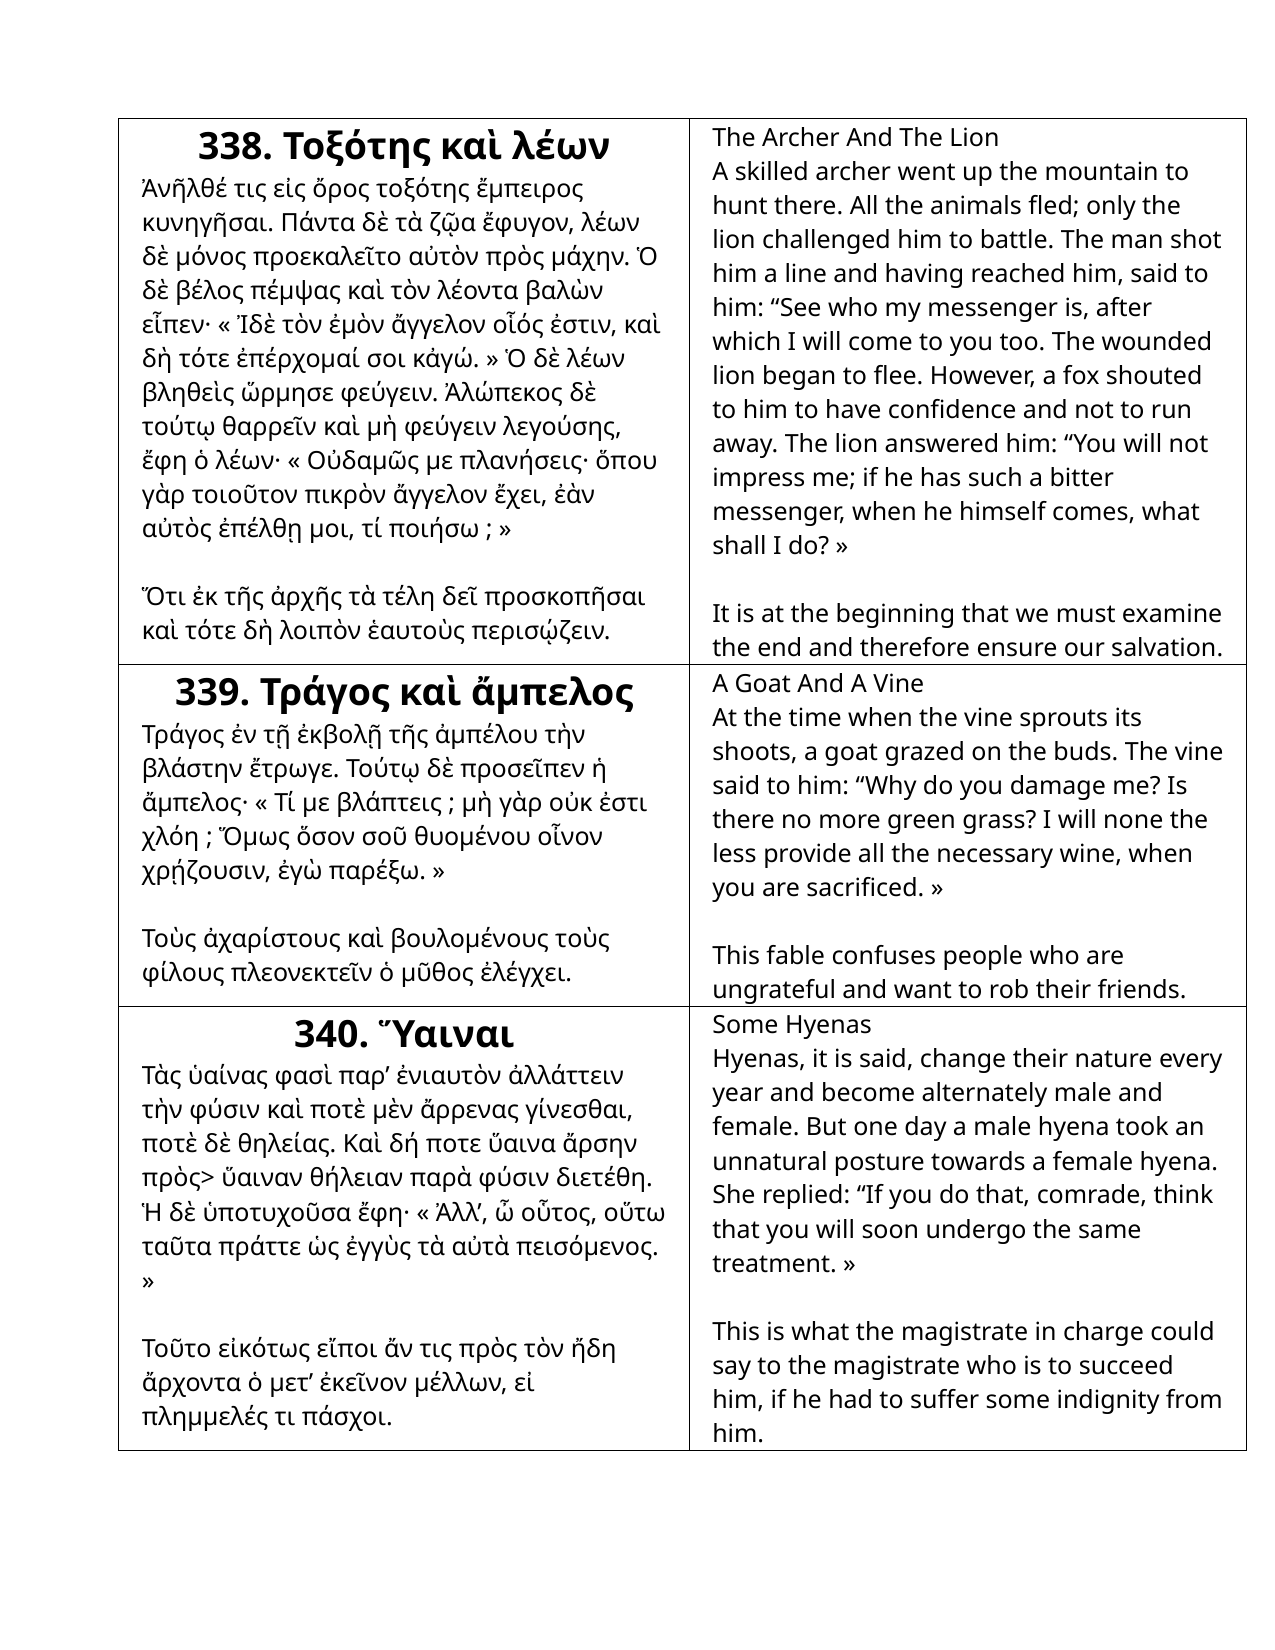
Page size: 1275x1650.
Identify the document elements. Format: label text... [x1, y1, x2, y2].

table_cell 338. Τοξότης καὶ λέων Ἀνῆλθέ τις εἰς ὄρος τοξότης ἔμπειρος κυνηγῆσαι. Πάντα δὲ τὰ ζῷα ἔφυγον, λέων δὲ μόνος προεκαλεῖτο αὐτὸν πρὸς μάχην. Ὁ δὲ βέλος πέμψας καὶ τὸν λέοντα βαλὼν εἶπεν· « Ἰδὲ τὸν ἐμὸν ἄγγελον οἷός ἐστιν, καὶ δὴ τότε ἐπέρχομαί σοι κἀγώ. » Ὁ δὲ λέων βληθεὶς ὥρμησε φεύγειν. Ἀλώπεκος δὲ τούτῳ θαρρεῖν καὶ μὴ φεύγειν λεγούσης, ἔφη ὁ λέων· « Οὐδαμῶς με πλανήσεις· ὅπου γὰρ τοιοῦτον πικρὸν ἄγγελον ἔχει, ἐὰν αὐτὸς ἐπέλθῃ μοι, τί ποιήσω ; » Ὅτι ἐκ τῆς ἀρχῆς τὰ τέλη δεῖ προσκοπῆσαι καὶ τότε δὴ λοιπὸν ἑαυτοὺς περισῴζειν. [119, 119, 689, 664]
table_cell 340. Ὕαιναι Τὰς ὑαίνας φασὶ παρ’ ἐνιαυτὸν ἀλλάττειν τὴν φύσιν καὶ ποτὲ μὲν ἄρρενας γίνεσθαι, ποτὲ δὲ θηλείας. Καὶ δή ποτε ὕαινα ἄρσην πρὸς> ὕαιναν θήλειαν παρὰ φύσιν διετέθη. Ἡ δὲ ὑποτυχοῦσα ἔφη· « Ἀλλ’, ὦ οὗτος, οὕτω ταῦτα πράττε ὡς ἐγγὺς τὰ αὐτὰ πεισόμενος. » Τοῦτο εἰκότως εἴποι ἄν τις πρὸς τὸν ἤδη ἄρχοντα ὁ μετ’ ἐκεῖνον μέλλων, εἰ πλημμελές τι πάσχοι. [119, 1007, 689, 1450]
table_cell 339. Τράγος καὶ ἄμπελος Τράγος ἐν τῇ ἐκβολῇ τῆς ἀμπέλου τὴν βλάστην ἔτρωγε. Τούτῳ δὲ προσεῖπεν ἡ ἄμπελος· « Τί με βλάπτεις ; μὴ γὰρ οὐκ ἐστι χλόη ; Ὅμως ὅσον σοῦ θυομένου οἶνον χρῄζουσιν, ἐγὼ παρέξω. » Τοὺς ἀχαρίστους καὶ βουλομένους τοὺς φίλους πλεονεκτεῖν ὁ μῦθος ἐλέγχει. [119, 665, 689, 1006]
table_cell The Archer And The Lion A skilled archer went up the mountain to hunt there. All the animals fled; only the lion challenged him to battle. The man shot him a line and having reached him, said to him: “See who my messenger is, after which I will come to you too. The wounded lion began to flee. However, a fox shouted to him to have confidence and not to run away. The lion answered him: “You will not impress me; if he has such a bitter messenger, when he himself comes, what shall I do? » It is at the beginning that we must examine the end and therefore ensure our salvation. [690, 119, 1246, 664]
table_cell Some Hyenas Hyenas, it is said, change their nature every year and become alternately male and female. But one day a male hyena took an unnatural posture towards a female hyena. She replied: “If you do that, comrade, think that you will soon undergo the same treatment. » This is what the magistrate in charge could say to the magistrate who is to succeed him, if he had to suffer some indignity from him. [690, 1007, 1246, 1450]
table_cell A Goat And A Vine At the time when the vine sprouts its shoots, a goat grazed on the buds. The vine said to him: “Why do you damage me? Is there no more green grass? I will none the less provide all the necessary wine, when you are sacrificed. » This fable confuses people who are ungrateful and want to rob their friends. [690, 665, 1246, 1006]
